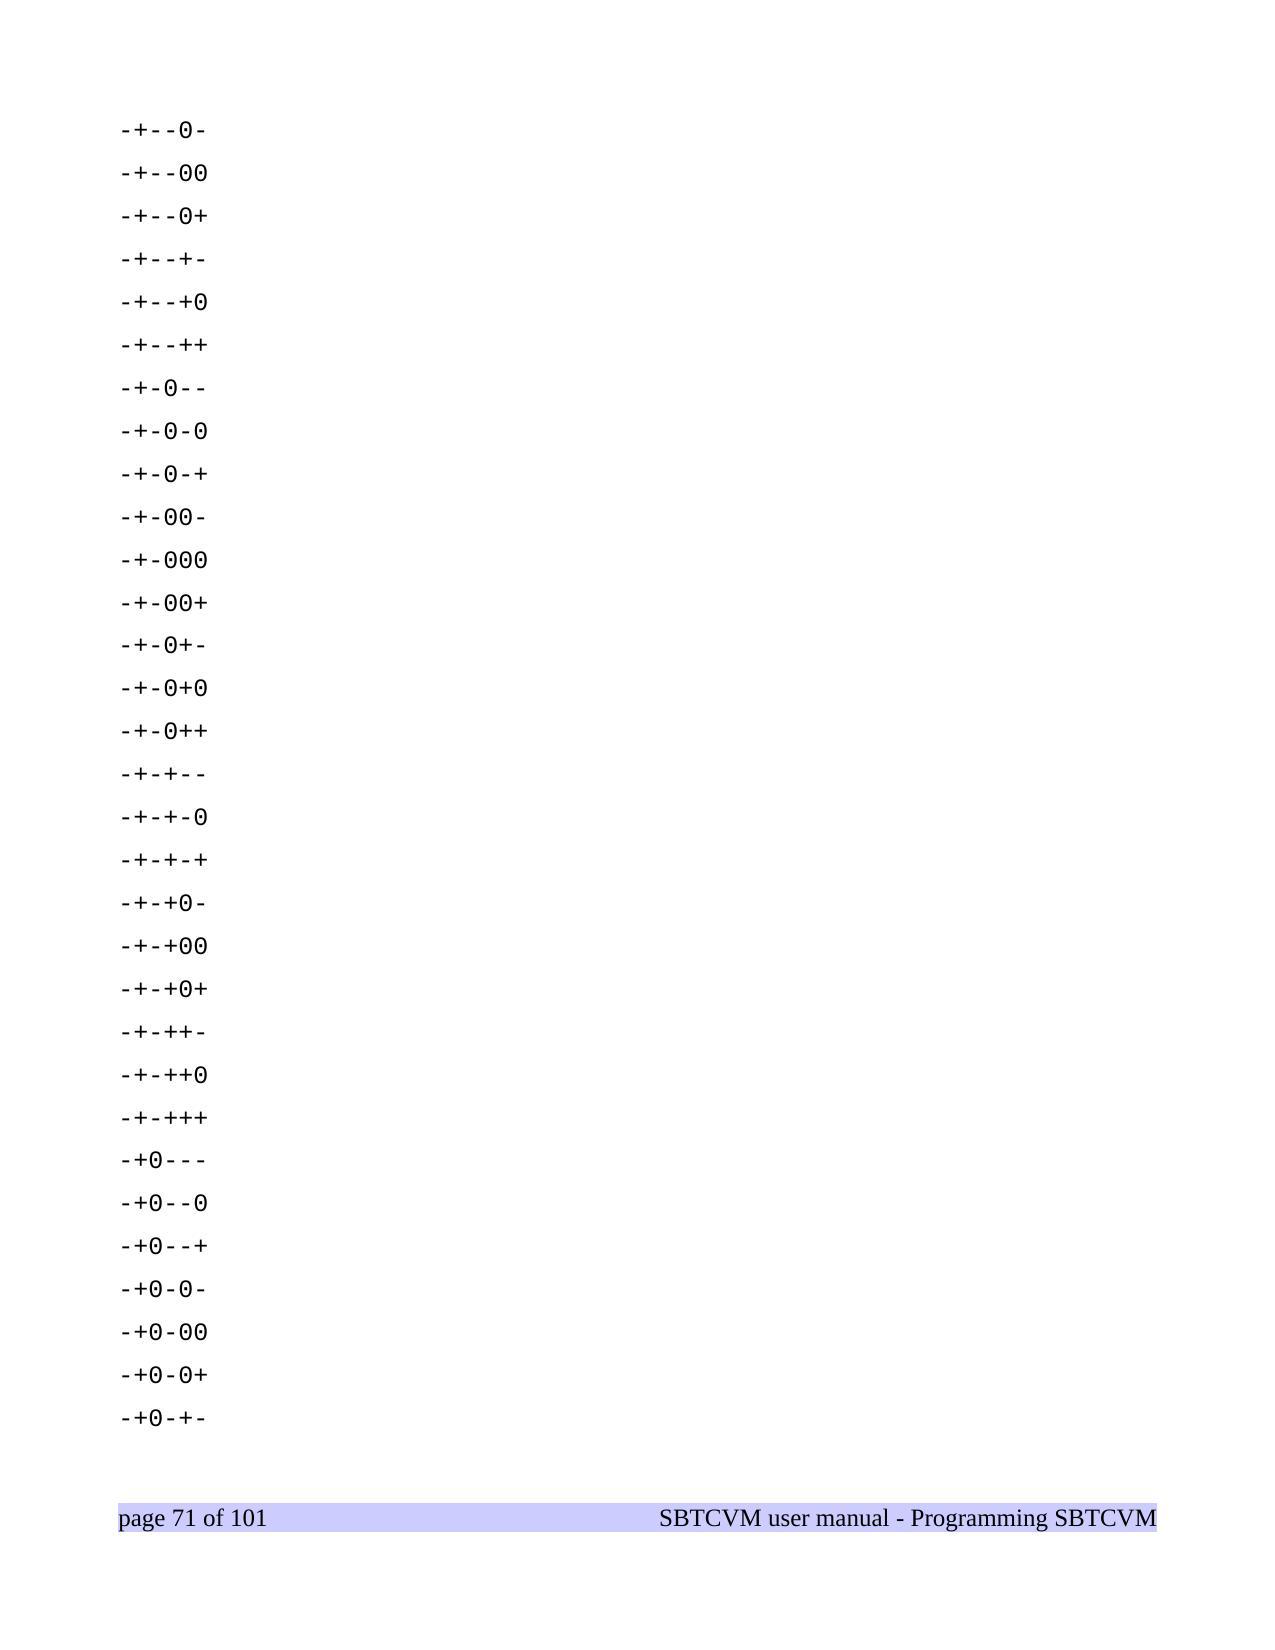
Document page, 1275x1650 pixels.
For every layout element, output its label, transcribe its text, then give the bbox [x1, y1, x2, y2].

text -+-++- [118, 1019, 1157, 1048]
text -+0-0- [118, 1277, 1157, 1305]
text -+-+-0 [118, 805, 1157, 833]
text -+-00+ [118, 590, 1157, 618]
text -+--00 [118, 161, 1157, 189]
text -+-000 [118, 547, 1157, 576]
text -+--++ [118, 333, 1157, 361]
text -+-0+0 [118, 676, 1157, 704]
text -+-+-- [118, 762, 1157, 790]
text -+-+00 [118, 933, 1157, 962]
text -+0-00 [118, 1320, 1157, 1348]
text -+0--0 [118, 1191, 1157, 1219]
text -+--0+ [118, 204, 1157, 232]
text -+-0++ [118, 719, 1157, 747]
text -+-0-0 [118, 418, 1157, 447]
text -+0--+ [118, 1234, 1157, 1262]
text -+-0-- [118, 376, 1157, 404]
text -+-+0- [118, 891, 1157, 919]
text -+0-0+ [118, 1363, 1157, 1391]
text -+-0-+ [118, 461, 1157, 490]
text -+--+0 [118, 290, 1157, 318]
text -+-0+- [118, 633, 1157, 661]
text -+0-+- [118, 1406, 1157, 1434]
text -+-00- [118, 504, 1157, 533]
text -+--0- [118, 118, 1157, 146]
text -+-+++ [118, 1105, 1157, 1133]
text -+-+-+ [118, 848, 1157, 876]
text -+--+- [118, 247, 1157, 275]
text -+0--- [118, 1148, 1157, 1176]
text -+-++0 [118, 1062, 1157, 1091]
text -+-+0+ [118, 976, 1157, 1005]
